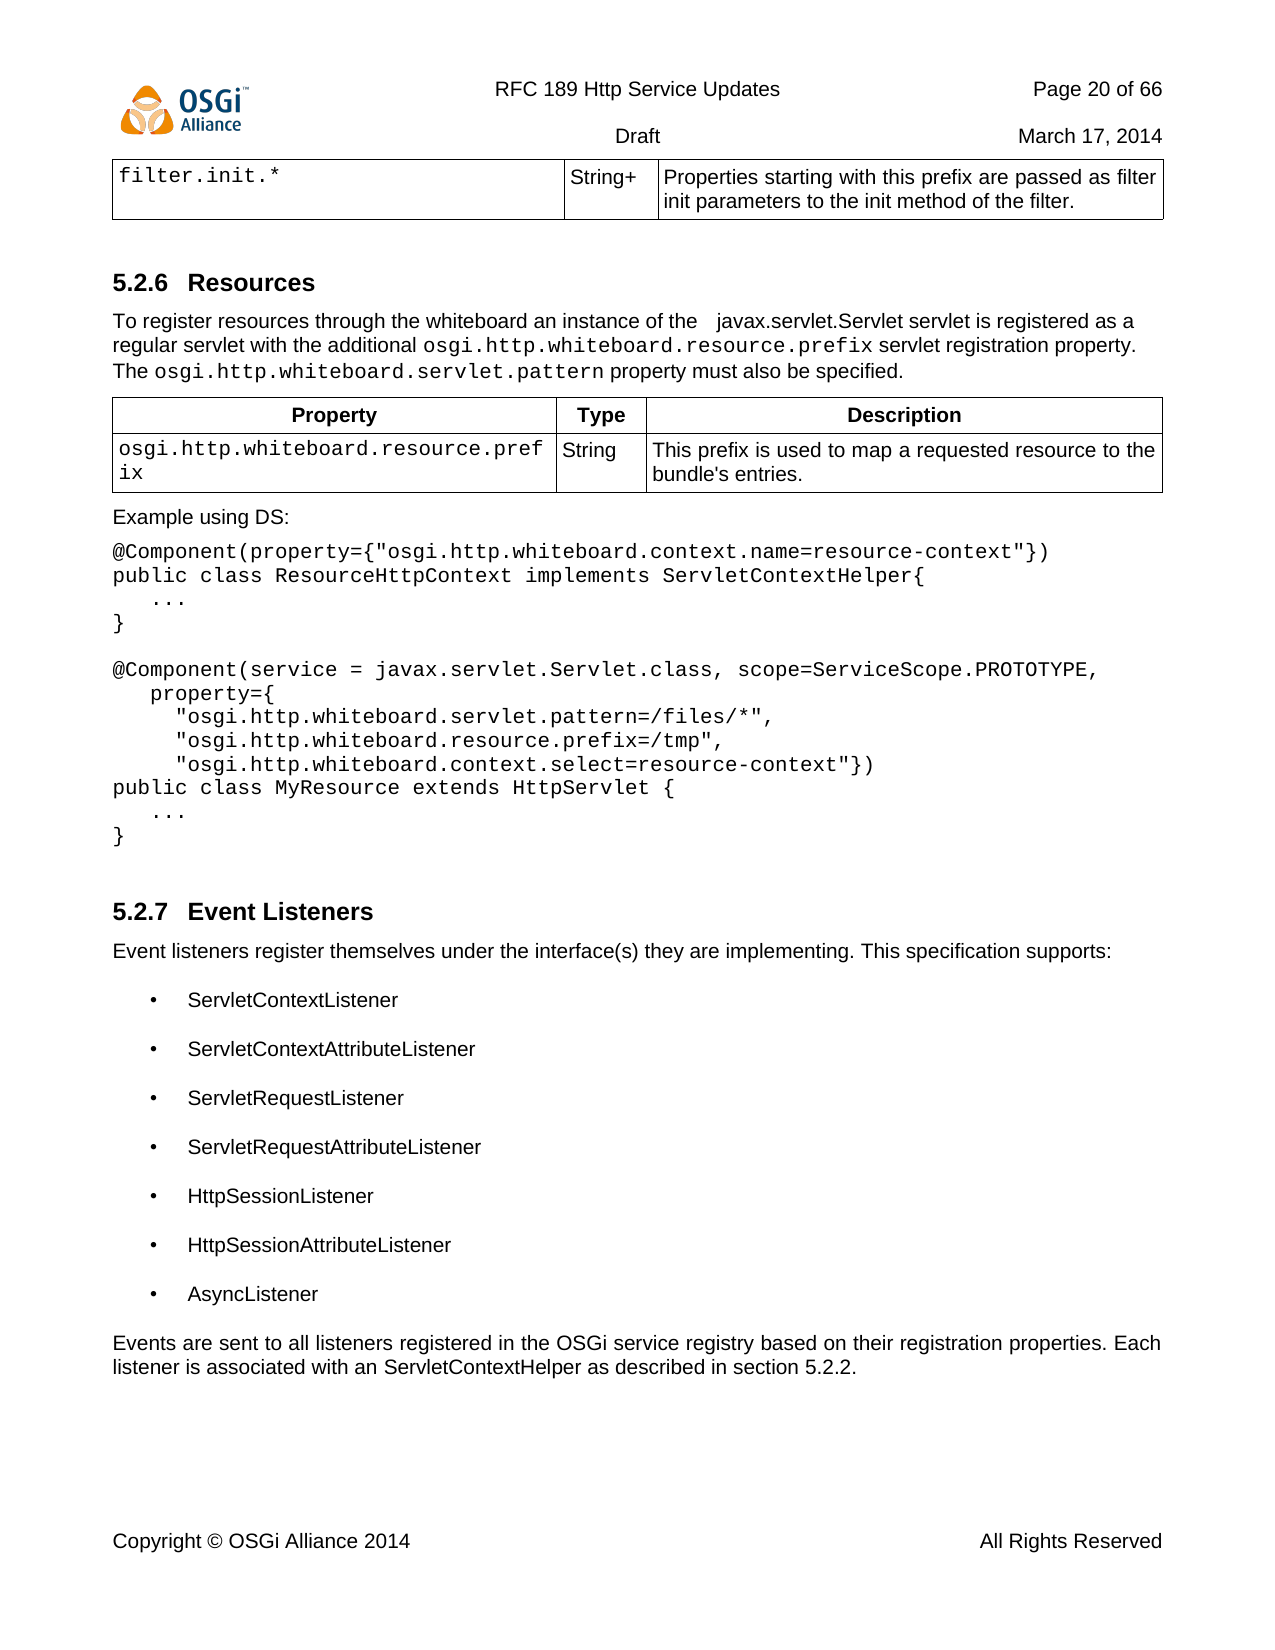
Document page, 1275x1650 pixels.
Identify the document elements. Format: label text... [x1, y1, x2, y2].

list HttpSessionAttributeListener [150, 1233, 1162, 1257]
table_cell Properties starting with this prefix are passed as filter init parameters to the init method of the filter. [659, 160, 1163, 218]
text } [112, 825, 1162, 848]
text "osgi.http.whiteboard.context.select=resource-context"}) [112, 754, 1162, 777]
table_header Type [557, 398, 646, 432]
table_cell String [557, 434, 646, 492]
list ServletContextAttributeListener [150, 1037, 1162, 1061]
table_cell osgi.http.whiteboard.resource.prefix [113, 434, 556, 492]
text } [112, 612, 1162, 636]
text property={ [112, 683, 1162, 706]
text @Component(property={"osgi.http.whiteboard.context.name=resource-context"}) [112, 541, 1162, 564]
list ServletRequestListener [150, 1086, 1162, 1110]
text public class MyResource extends HttpServlet { [112, 777, 1162, 801]
subtitle Event Listeners [112, 897, 1162, 926]
text Example using DS: [112, 504, 1162, 528]
table_header Description [647, 398, 1162, 432]
text "osgi.http.whiteboard.resource.prefix=/tmp", [112, 730, 1162, 754]
text public class ResourceHttpContext implements ServletContextHelper{ [112, 564, 1162, 588]
text To register resources through the whiteboard an instance of the javax.servlet.Servlet servlet is registered as a regular servlet with the additional osgi.http.whiteboard.resource.prefix servlet registration property. The osgi.http.whiteboard.servlet.pattern property must also be specified. [112, 309, 1162, 384]
table_cell filter.init.* [113, 160, 564, 218]
list ServletContextListener [150, 987, 1162, 1012]
list AsyncListener [150, 1282, 1162, 1306]
subtitle Resources [112, 267, 1162, 296]
text ... [112, 801, 1162, 825]
table_cell This prefix is used to map a requested resource to the bundle's entries. [647, 434, 1162, 492]
picture [113, 78, 257, 142]
text Events are sent to all listeners registered in the OSGi service registry based on their registration properties. Each listener is associated with an ServletContextHelper as described in section 5.2.2. [112, 1331, 1162, 1379]
list ServletRequestAttributeListener [150, 1135, 1162, 1159]
text ... [112, 588, 1162, 612]
text "osgi.http.whiteboard.servlet.pattern=/files/*", [112, 706, 1162, 730]
list HttpSessionListener [150, 1184, 1162, 1208]
text Event listeners register themselves under the interface(s) they are implementing. This specification supports: [112, 938, 1162, 962]
table_header Property [113, 398, 556, 432]
text @Component(service = javax.servlet.Servlet.class, scope=ServiceScope.PROTOTYPE, [112, 659, 1162, 683]
table_cell String+ [565, 160, 658, 218]
